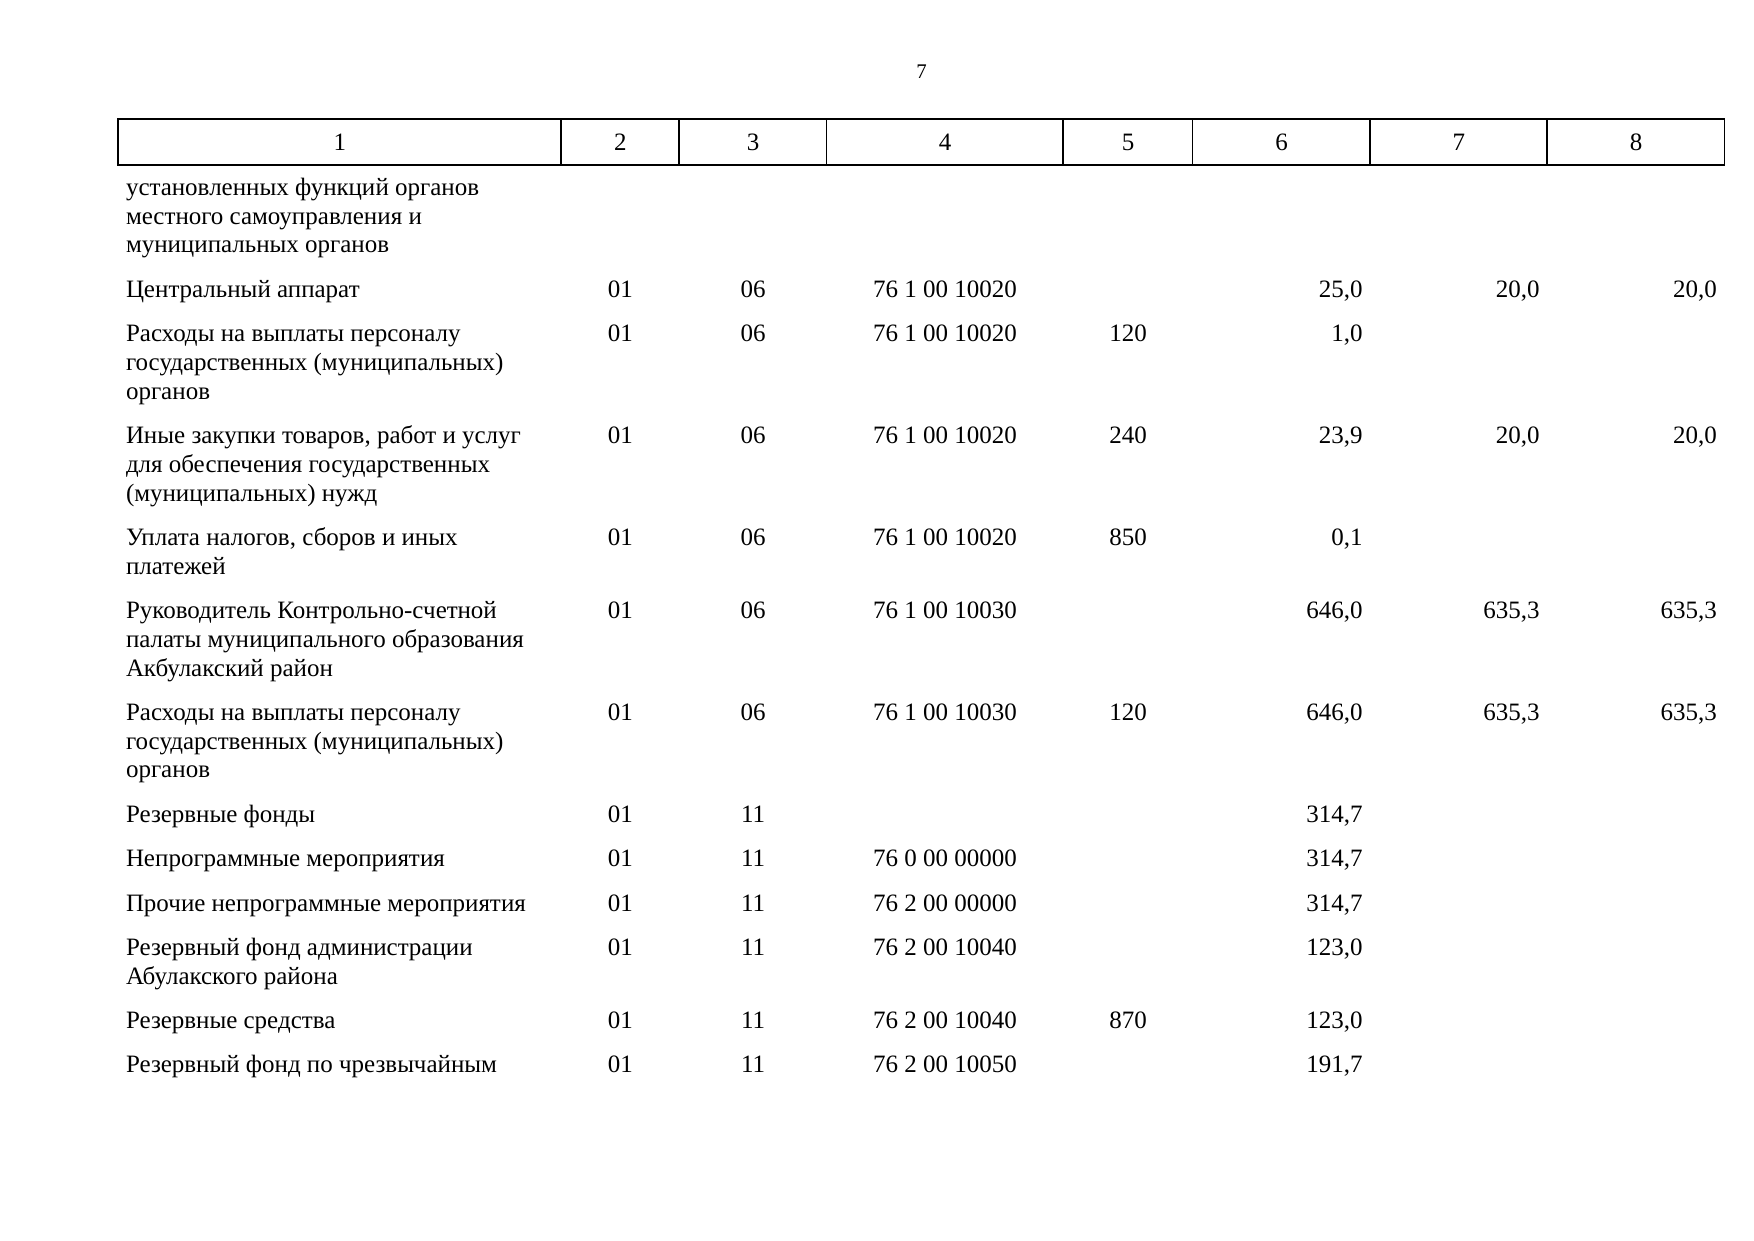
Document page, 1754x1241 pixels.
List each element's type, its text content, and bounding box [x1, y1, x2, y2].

table_cell 11 [679, 835, 827, 880]
table_cell 191,7 [1193, 1042, 1370, 1086]
table_cell 01 [561, 266, 679, 310]
table_cell 06 [679, 266, 827, 310]
table_header [1371, 120, 1546, 164]
table_cell 0,1 [1193, 514, 1370, 587]
table_header 1 [126, 128, 553, 156]
table_cell 76 0 00 00000 [827, 835, 1063, 880]
table_cell Непрограммные мероприятия [118, 835, 561, 880]
table_cell [679, 166, 827, 266]
table_cell [1370, 166, 1547, 266]
table_cell [1063, 587, 1193, 689]
table_cell 76 2 00 10050 [827, 1042, 1063, 1086]
table_cell установленных функций органов местного самоуправления и муниципальных органов [118, 166, 561, 266]
table_cell [1063, 835, 1193, 880]
table_header 4 [835, 128, 1055, 156]
table_cell 01 [561, 1042, 679, 1086]
table_header [1064, 120, 1192, 164]
table_cell 314,7 [1193, 880, 1370, 924]
table_cell [1547, 1042, 1724, 1086]
table_header 6 [1201, 128, 1362, 156]
table_cell Расходы на выплаты персоналу государственных (муниципальных) органов [118, 310, 561, 412]
table_header 2 [569, 128, 671, 156]
table_cell [827, 791, 1063, 835]
table_cell 76 1 00 10020 [827, 310, 1063, 412]
table_header 5 [1071, 128, 1185, 156]
table_cell 870 [1063, 997, 1193, 1042]
table_cell [1370, 514, 1547, 587]
table_cell Расходы на выплаты персоналу государственных (муниципальных) органов [118, 689, 561, 791]
table_cell 76 1 00 10020 [827, 266, 1063, 310]
table_cell 11 [679, 791, 827, 835]
table_header 7 [1378, 128, 1539, 156]
table_cell [1547, 924, 1724, 997]
table_cell [1063, 880, 1193, 924]
table_cell [1063, 166, 1193, 266]
table_cell [1370, 997, 1547, 1042]
table_cell 635,3 [1547, 587, 1724, 689]
table_cell [1547, 310, 1724, 412]
table_cell 01 [561, 791, 679, 835]
table_cell [1547, 997, 1724, 1042]
table_cell 850 [1063, 514, 1193, 587]
table_cell 06 [679, 310, 827, 412]
table_cell 123,0 [1193, 997, 1370, 1042]
table_cell 11 [679, 997, 827, 1042]
table_cell 120 [1063, 689, 1193, 791]
table_cell [1193, 166, 1370, 266]
table_header [827, 120, 1062, 164]
table_cell [1547, 791, 1724, 835]
table_cell [561, 166, 679, 266]
table_cell 20,0 [1370, 412, 1547, 514]
table_cell 20,0 [1547, 412, 1724, 514]
table_cell 20,0 [1547, 266, 1724, 310]
table_cell [1370, 1042, 1547, 1086]
table_cell 06 [679, 412, 827, 514]
table_cell [1370, 791, 1547, 835]
table_cell 76 2 00 10040 [827, 997, 1063, 1042]
table_cell 01 [561, 880, 679, 924]
table_cell [1370, 310, 1547, 412]
table_cell Руководитель Контрольно-счетной палаты муниципального образования Акбулакский район [118, 587, 561, 689]
table_header [1193, 120, 1369, 164]
table_cell 76 1 00 10030 [827, 587, 1063, 689]
table_cell [1547, 835, 1724, 880]
table_cell 11 [679, 880, 827, 924]
table_cell [1063, 266, 1193, 310]
table_cell 120 [1063, 310, 1193, 412]
table_cell 06 [679, 587, 827, 689]
table_cell 06 [679, 689, 827, 791]
table_cell 01 [561, 924, 679, 997]
table_cell Резервные фонды [118, 791, 561, 835]
table_header [562, 120, 678, 164]
table_cell Центральный аппарат [118, 266, 561, 310]
table_cell [1547, 166, 1724, 266]
table_cell Резервный фонд администрации Абулакского района [118, 924, 561, 997]
table_cell 635,3 [1547, 689, 1724, 791]
table_header [1548, 120, 1724, 164]
table_header [680, 120, 826, 164]
table_cell [1063, 1042, 1193, 1086]
table_cell 1,0 [1193, 310, 1370, 412]
table_cell 01 [561, 587, 679, 689]
table_cell 314,7 [1193, 835, 1370, 880]
table_cell 23,9 [1193, 412, 1370, 514]
table_cell 76 1 00 10020 [827, 412, 1063, 514]
table_header 8 [1555, 128, 1716, 156]
table_cell 11 [679, 924, 827, 997]
table_cell 240 [1063, 412, 1193, 514]
table_cell 76 1 00 10020 [827, 514, 1063, 587]
table_cell 01 [561, 835, 679, 880]
table_cell 01 [561, 310, 679, 412]
table_cell Резервные средства [118, 997, 561, 1042]
table_cell [827, 166, 1063, 266]
table_cell [1370, 880, 1547, 924]
table_cell 11 [679, 1042, 827, 1086]
table_header 3 [687, 128, 819, 156]
table_cell 314,7 [1193, 791, 1370, 835]
table_cell 646,0 [1193, 587, 1370, 689]
table_cell 20,0 [1370, 266, 1547, 310]
table_cell Резервный фонд по чрезвычайным [118, 1042, 561, 1086]
table_header [119, 120, 560, 164]
table_cell 01 [561, 689, 679, 791]
table_cell 25,0 [1193, 266, 1370, 310]
table_cell 01 [561, 514, 679, 587]
table_cell [1370, 924, 1547, 997]
table_cell 646,0 [1193, 689, 1370, 791]
table_cell 76 2 00 10040 [827, 924, 1063, 997]
table_cell 06 [679, 514, 827, 587]
table_cell 01 [561, 412, 679, 514]
table_cell [1547, 514, 1724, 587]
table_cell 01 [561, 997, 679, 1042]
table_cell 635,3 [1370, 587, 1547, 689]
table_cell 123,0 [1193, 924, 1370, 997]
table_cell Иные закупки товаров, работ и услуг для обеспечения государственных (муниципальных) нужд [118, 412, 561, 514]
table_cell 76 2 00 00000 [827, 880, 1063, 924]
table_cell [1063, 791, 1193, 835]
table_cell [1063, 924, 1193, 997]
table_cell Прочие непрограммные мероприятия [118, 880, 561, 924]
table_cell [1547, 880, 1724, 924]
table_cell [1370, 835, 1547, 880]
table_cell 76 1 00 10030 [827, 689, 1063, 791]
table_cell Уплата налогов, сборов и иных платежей [118, 514, 561, 587]
table_cell 635,3 [1370, 689, 1547, 791]
